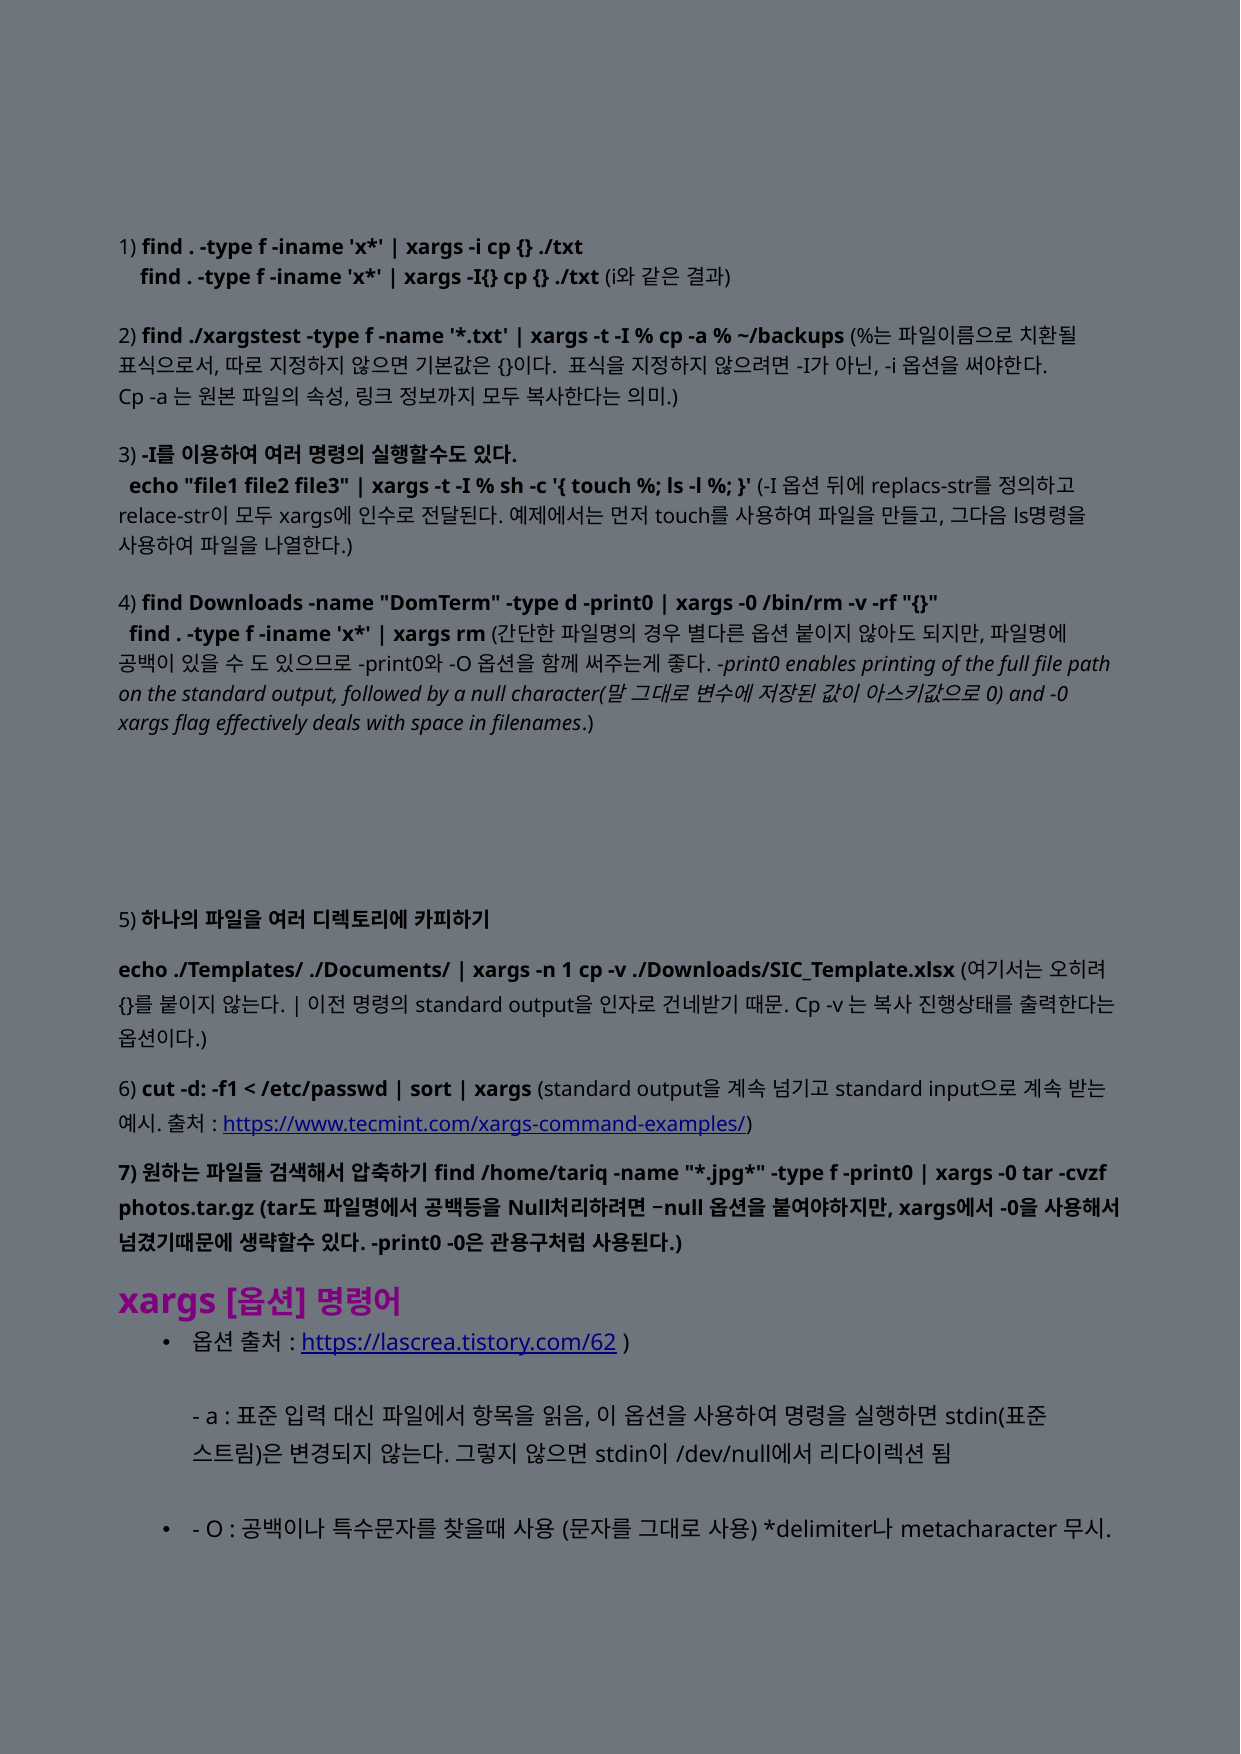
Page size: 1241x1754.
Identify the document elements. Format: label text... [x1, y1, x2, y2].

list 옵션 출처 : https://lascrea.tistory.com/62 ) [162, 1324, 1122, 1357]
text echo "file1 file2 file3" | xargs -t -I % sh -c '{ touch %; ls -l %; }' (-I 옵션 뒤에 replacs-str를 정의하고 relace-str이 모두 xargs에 인수로 전달된다. 예제에서는 먼저 touch를 사용하여 파일을 만들고, 그다음 ls명령을 사용하여 파일을 나열한다.) [118, 469, 1122, 560]
text 2) find ./xargstest -type f -name '*.txt' | xargs -t -I % cp -a % ~/backups (%는 파일이름으로 치환될 표식으로서, 따로 지정하지 않으면 기본값은 {}이다. 표식을 지정하지 않으려면 -I가 아닌, -i 옵션을 써야한다. [118, 319, 1122, 380]
text echo ./Templates/ ./Documents/ | xargs -n 1 cp -v ./Downloads/SIC_Template.xlsx (여기서는 오히려 {}를 붙이지 않는다. | 이전 명령의 standard output을 인자로 건네받기 때문. Cp -v 는 복사 진행상태를 출력한다는 옵션이다.) [118, 953, 1122, 1053]
text 3) -I를 이용하여 여러 명령의 실행할수도 있다. [118, 439, 1122, 469]
text 1) find . -type f -iname 'x*' | xargs -i cp {} ./txt [118, 232, 1122, 261]
text find . -type f -iname 'x*' | xargs rm (간단한 파일명의 경우 별다른 옵션 붙이지 않아도 되지만, 파일명에 공백이 있을 수 도 있으므로 -print0와 -O 옵션을 함께 써주는게 좋다. -print0 enables printing of the full file path on the standard output, followed by a null character(말 그대로 변수에 저장된 값이 아스키값으로 0) and -0 xargs flag effectively deals with space in filenames.) [118, 617, 1122, 736]
text find . -type f -iname 'x*' | xargs -I{} cp {} ./txt (i와 같은 결과) [118, 261, 1122, 291]
text xargs [옵션] 명령어 [118, 1275, 1122, 1324]
text 5) 하나의 파일을 여러 디렉토리에 카피하기 [118, 904, 1122, 934]
text 4) find Downloads -name "DomTerm" -type d -print0 | xargs -0 /bin/rm -v -rf "{}" [118, 588, 1122, 617]
text 6) cut -d: -f1 < /etc/passwd | sort | xargs (standard output을 계속 넘기고 standard input으로 계속 받는 예시. 출처 : https://www.tecmint.com/xargs-command-examples/) [118, 1072, 1122, 1137]
text 7) 원하는 파일들 검색해서 압축하기 find /home/tariq -name "*.jpg*" -type f -print0 | xargs -0 tar -cvzf photos.tar.gz (tar도 파일명에서 공백등을 Null처리하려면 –null 옵션을 붙여야하지만, xargs에서 -0을 사용해서 넘겼기때문에 생략할수 있다. -print0 -0은 관용구처럼 사용된다.) [118, 1156, 1122, 1256]
text Cp -a 는 원본 파일의 속성, 링크 정보까지 모두 복사한다는 의미.) [118, 380, 1122, 410]
list - O : 공백이나 특수문자를 찾을때 사용 (문자를 그대로 사용) *delimiter나 metacharacter 무시. [162, 1510, 1122, 1544]
list - a : 표준 입력 대신 파일에서 항목을 읽음, 이 옵션을 사용하여 명령을 실행하면 stdin(표준 스트림)은 변경되지 않는다. 그렇지 않으면 stdin이 /dev/null에서 리다이렉션 됨 [162, 1398, 1122, 1469]
